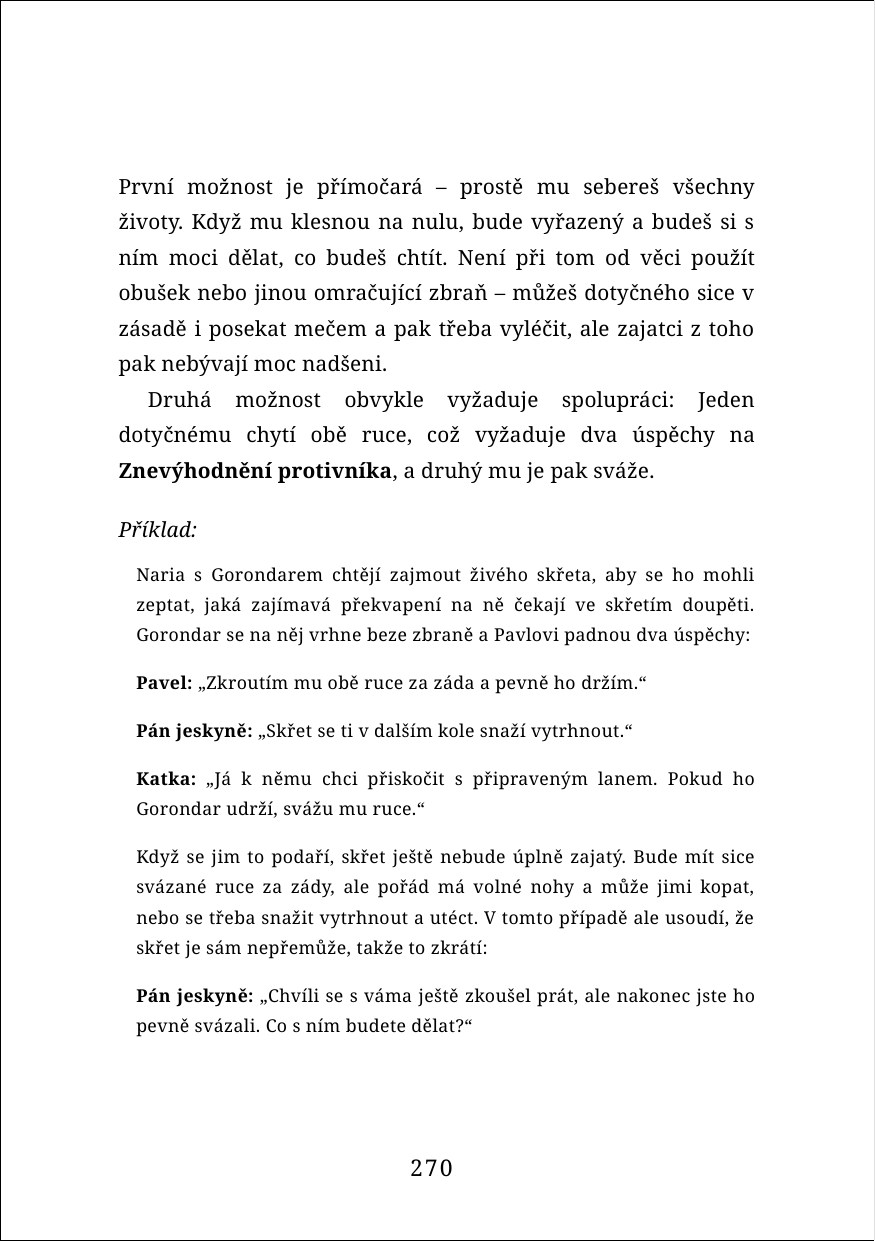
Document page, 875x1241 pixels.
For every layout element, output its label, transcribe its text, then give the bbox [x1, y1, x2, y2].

text Pavel: „Zkroutím mu obě ruce za záda a pevně ho držím.“ [136, 671, 756, 695]
text Naria s Gorondarem chtějí zajmout živého skřeta, aby se ho mohli zeptat, jaká zajímavá překvapení na ně čekají ve skřetím doupěti. Gorondar se na něj vrhne beze zbraně a Pavlovi padnou dva úspěchy: [136, 562, 756, 647]
text Katka: „Já k němu chci přiskočit s připraveným lanem. Pokud ho Gorondar udrží, svážu mu ruce.“ [136, 767, 756, 821]
text Pán jeskyně: „Chvíli se s váma ještě zkoušel prát, ale nakonec jste ho pevně svázali. Co s ním budete dělat?“ [136, 983, 756, 1038]
text Když se jim to podaří, skřet ještě nebude úplně zajatý. Bude mít sice svázané ruce za zády, ale pořád má volné nohy a může jimi kopat, nebo se třeba snažit vytrhnout a utéct. V tomto případě ale usoudí, že skřet je sám nepřemůže, takže to zkrátí: [136, 845, 756, 959]
text Pán jeskyně: „Skřet se ti v dalším kole snaží vytrhnout.“ [136, 719, 756, 743]
text Příklad: [118, 515, 756, 543]
text První možnost je přímočará – prostě mu sebereš všechny životy. Když mu klesnou na nulu, bude vyřazený a budeš si s ním moci dělat, co budeš chtít. Není při tom od věci použít obušek nebo jinou omračující zbraň – můžeš dotyčného sice v zásadě i posekat mečem a pak třeba vyléčit, ale zajatci z toho pak nebývají moc nadšeni. Druhá možnost obvykle vyžaduje spolupráci: Jeden dotyčnému chytí obě ruce, což vyžaduje dva úspěchy na Znevýhodnění protivníka, a druhý mu je pak sváže. [118, 172, 756, 484]
